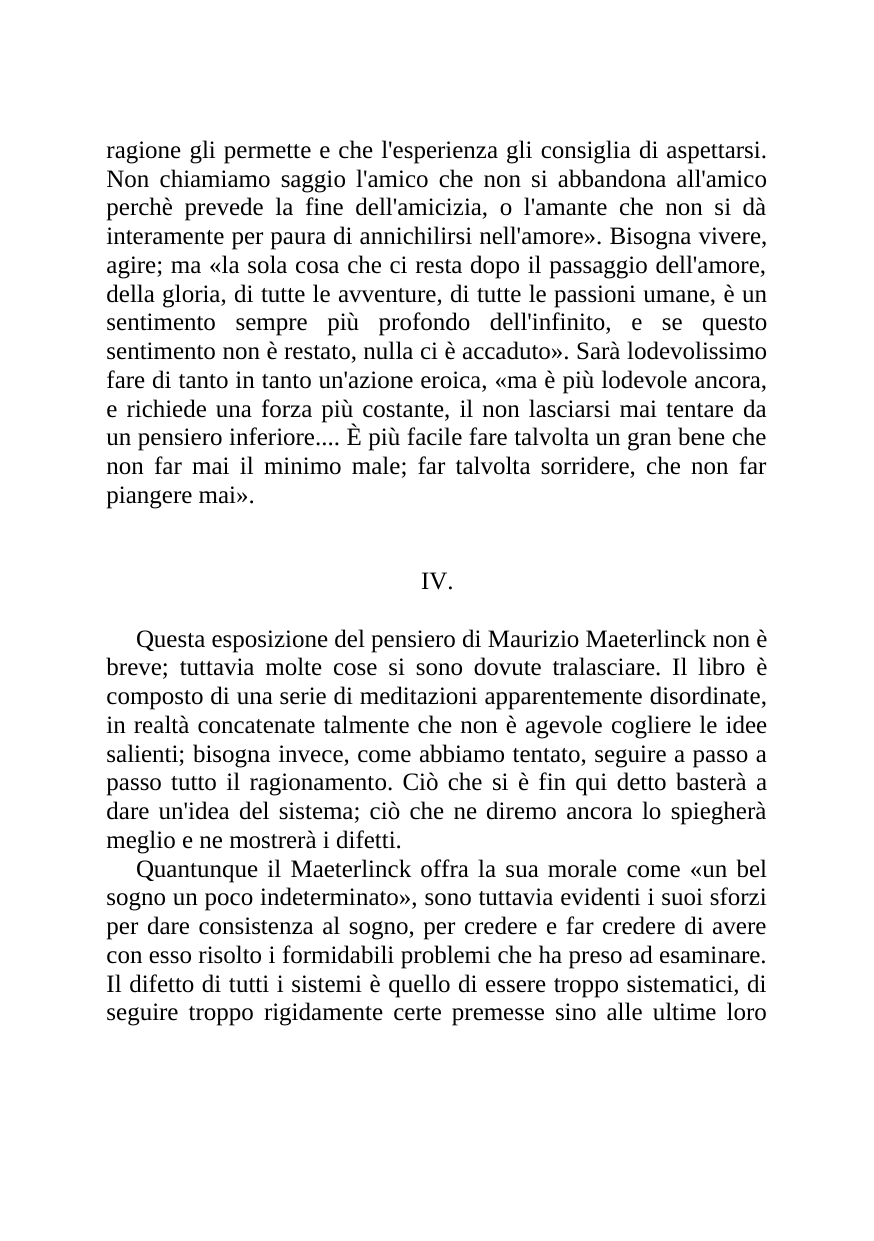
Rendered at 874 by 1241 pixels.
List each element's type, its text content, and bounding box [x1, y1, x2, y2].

text Quantunque il Maeterlinck offra la sua morale come «un bel sogno un poco indeterminato», sono tuttavia evidenti i suoi sforzi per dare consistenza al sogno, per credere e far credere di avere con esso risolto i formidabili problemi che ha preso ad esaminare. Il difetto di tutti i sistemi è quello di essere troppo sistematici, di seguire troppo rigidamente certe premesse sino alle ultime loro [106, 854, 768, 1026]
text ragione gli permette e che l'esperienza gli consiglia di aspettarsi. Non chiamiamo saggio l'amico che non si abbandona all'amico perchè prevede la fine dell'amicizia, o l'amante che non si dà interamente per paura di annichilirsi nell'amore». Bisogna vivere, agire; ma «la sola cosa che ci resta dopo il passaggio dell'amore, della gloria, di tutte le avventure, di tutte le passioni umane, è un sentimento sempre più profondo dell'infinito, e se questo sentimento non è restato, nulla ci è accaduto». Sarà lodevolissimo fare di tanto in tanto un'azione eroica, «ma è più lodevole ancora, e richiede una forza più costante, il non lasciarsi mai tentare da un pensiero inferiore.... È più facile fare talvolta un gran bene che non far mai il minimo male; far talvolta sorridere, che non far piangere mai». [106, 135, 768, 509]
text Questa esposizione del pensiero di Maurizio Maeterlinck non è breve; tuttavia molte cose si sono dovute tralasciare. Il libro è composto di una serie di meditazioni apparentemente disordinate, in realtà concatenate talmente che non è agevole cogliere le idee salienti; bisogna invece, come abbiamo tentato, seguire a passo a passo tutto il ragionamento. Ciò che si è fin qui detto basterà a dare un'idea del sistema; ciò che ne diremo ancora lo spiegherà meglio e ne mostrerà i difetti. [106, 624, 768, 854]
text IV. [106, 566, 768, 595]
